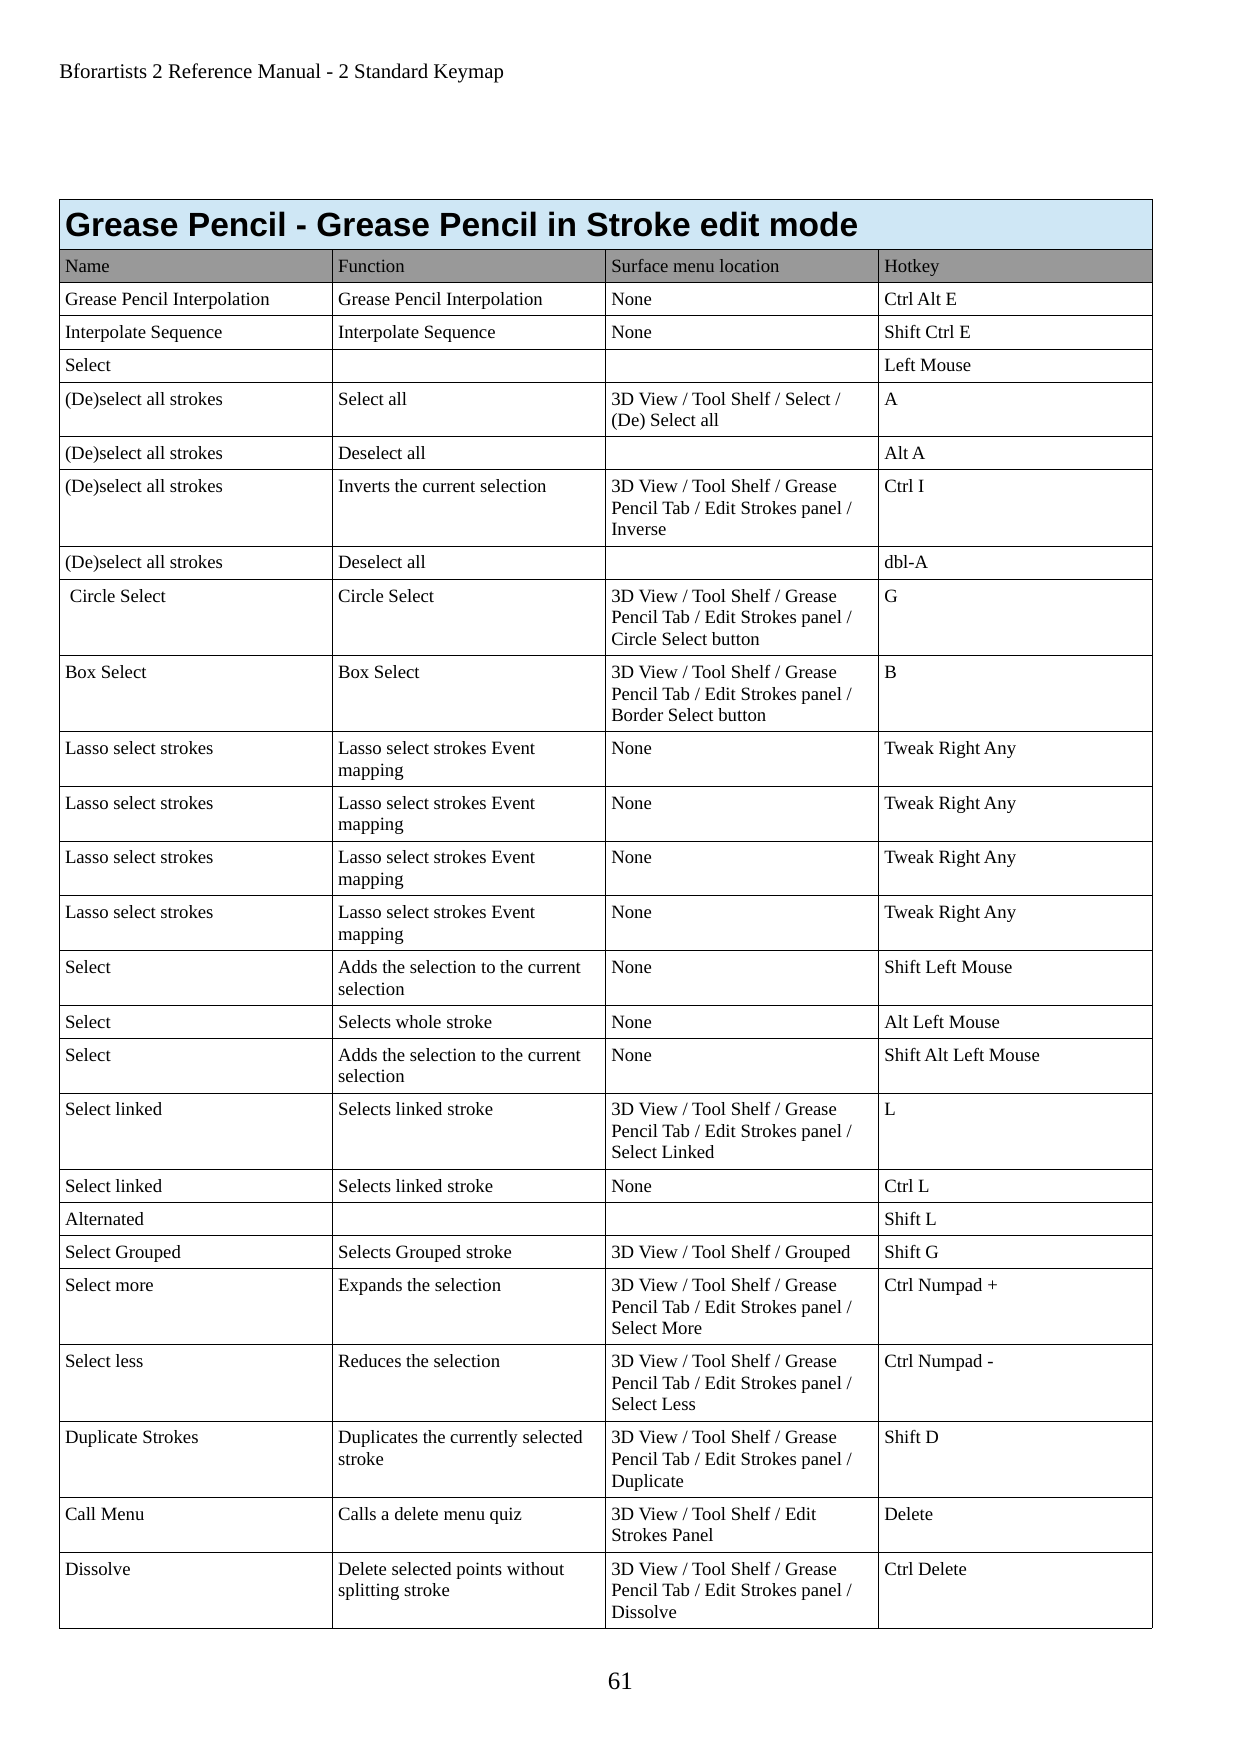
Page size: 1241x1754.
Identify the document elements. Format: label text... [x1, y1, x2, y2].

table_cell [333, 1203, 605, 1235]
table_cell Box Select [333, 656, 605, 731]
table_cell Tweak Right Any [879, 787, 1152, 841]
table_cell Interpolate Sequence [60, 316, 332, 348]
table_cell Calls a delete menu quiz [333, 1498, 605, 1552]
table_cell Shift Left Mouse [879, 951, 1152, 1005]
table_cell B [879, 656, 1152, 731]
table_cell Lasso select strokes [60, 732, 332, 786]
table_cell Delete selected points without splitting stroke [333, 1553, 605, 1628]
table_cell Tweak Right Any [879, 732, 1152, 786]
table_cell Select linked [60, 1170, 332, 1202]
table_cell Shift L [879, 1203, 1152, 1235]
table_cell None [606, 896, 878, 950]
table_cell Duplicates the currently selected stroke [333, 1422, 605, 1497]
table_cell None [606, 316, 878, 348]
table_cell None [606, 1006, 878, 1038]
table_cell Name [60, 250, 332, 282]
table_cell 3D View / Tool Shelf / Edit Strokes Panel [606, 1498, 878, 1552]
table_cell None [606, 283, 878, 315]
table_cell 3D View / Tool Shelf / Grease Pencil Tab / Edit Strokes panel / Dissolve [606, 1553, 878, 1628]
table_cell [333, 350, 605, 382]
table_cell Shift Alt Left Mouse [879, 1039, 1152, 1092]
table_cell Lasso select strokes [60, 787, 332, 841]
table_cell None [606, 842, 878, 895]
table_cell (De)select all strokes [60, 383, 332, 436]
table_cell 3D View / Tool Shelf / Grease Pencil Tab / Edit Strokes panel / Select More [606, 1269, 878, 1344]
table_cell Ctrl I [879, 470, 1152, 546]
table_cell Ctrl L [879, 1170, 1152, 1202]
table_cell Circle Select [333, 580, 605, 655]
table_cell Lasso select strokes Event mapping [333, 732, 605, 786]
table_cell Expands the selection [333, 1269, 605, 1344]
table_cell Inverts the current selection [333, 470, 605, 546]
table_cell Function [333, 250, 605, 282]
table_cell Lasso select strokes [60, 896, 332, 950]
table_cell Surface menu location [606, 250, 878, 282]
table_cell Select [60, 1039, 332, 1092]
table_cell Deselect all [333, 547, 605, 579]
table_cell Dissolve [60, 1553, 332, 1628]
table_cell [606, 437, 878, 469]
table_cell G [879, 580, 1152, 655]
table_cell 3D View / Tool Shelf / Select / (De) Select all [606, 383, 878, 436]
table_cell Select [60, 951, 332, 1005]
table_cell 3D View / Tool Shelf / Grease Pencil Tab / Edit Strokes panel / Border Select button [606, 656, 878, 731]
table_cell Ctrl Delete [879, 1553, 1152, 1628]
table_cell Lasso select strokes Event mapping [333, 896, 605, 950]
table_cell Deselect all [333, 437, 605, 469]
table_cell Box Select [60, 656, 332, 731]
table_cell 3D View / Tool Shelf / Grease Pencil Tab / Edit Strokes panel / Inverse [606, 470, 878, 546]
table_cell Shift G [879, 1236, 1152, 1268]
table_cell Select linked [60, 1094, 332, 1169]
table_cell Select Grouped [60, 1236, 332, 1268]
table_cell [606, 1203, 878, 1235]
table_cell (De)select all strokes [60, 437, 332, 469]
table_cell Shift D [879, 1422, 1152, 1497]
table_cell Select [60, 1006, 332, 1038]
table_cell Select more [60, 1269, 332, 1344]
table_cell Shift Ctrl E [879, 316, 1152, 348]
table_cell Duplicate Strokes [60, 1422, 332, 1497]
table_cell Delete [879, 1498, 1152, 1552]
table_cell None [606, 1170, 878, 1202]
table_cell Left Mouse [879, 350, 1152, 382]
table_cell Tweak Right Any [879, 842, 1152, 895]
table_cell Alt Left Mouse [879, 1006, 1152, 1038]
table_cell [606, 547, 878, 579]
table_cell Interpolate Sequence [333, 316, 605, 348]
table_cell Lasso select strokes Event mapping [333, 787, 605, 841]
table_cell Ctrl Numpad + [879, 1269, 1152, 1344]
table_cell 3D View / Tool Shelf / Grease Pencil Tab / Edit Strokes panel / Select Less [606, 1345, 878, 1421]
table_cell Lasso select strokes [60, 842, 332, 895]
table_cell None [606, 1039, 878, 1092]
table_cell Select less [60, 1345, 332, 1421]
table_cell 3D View / Tool Shelf / Grouped [606, 1236, 878, 1268]
table_cell [606, 350, 878, 382]
table_cell (De)select all strokes [60, 547, 332, 579]
table_cell A [879, 383, 1152, 436]
table_cell Selects linked stroke [333, 1170, 605, 1202]
table_cell Selects Grouped stroke [333, 1236, 605, 1268]
table_cell Grease Pencil Interpolation [333, 283, 605, 315]
table_header Grease Pencil - Grease Pencil in Stroke edit mode [60, 200, 1152, 249]
table_cell None [606, 732, 878, 786]
table_cell Selects whole stroke [333, 1006, 605, 1038]
table_cell Select [60, 350, 332, 382]
table_cell 3D View / Tool Shelf / Grease Pencil Tab / Edit Strokes panel / Select Linked [606, 1094, 878, 1169]
table_cell Reduces the selection [333, 1345, 605, 1421]
table_cell None [606, 787, 878, 841]
table_cell Selects linked stroke [333, 1094, 605, 1169]
table_cell None [606, 951, 878, 1005]
table_cell (De)select all strokes [60, 470, 332, 546]
table_cell Lasso select strokes Event mapping [333, 842, 605, 895]
table_cell Alt A [879, 437, 1152, 469]
table_cell Select all [333, 383, 605, 436]
table_cell Tweak Right Any [879, 896, 1152, 950]
table_cell 3D View / Tool Shelf / Grease Pencil Tab / Edit Strokes panel / Circle Select button [606, 580, 878, 655]
table_cell dbl-A [879, 547, 1152, 579]
table_cell 3D View / Tool Shelf / Grease Pencil Tab / Edit Strokes panel / Duplicate [606, 1422, 878, 1497]
table_cell Adds the selection to the current selection [333, 1039, 605, 1092]
table_cell Call Menu [60, 1498, 332, 1552]
table_cell L [879, 1094, 1152, 1169]
table_cell Grease Pencil Interpolation [60, 283, 332, 315]
table_cell Circle Select [60, 580, 332, 655]
table_cell Ctrl Alt E [879, 283, 1152, 315]
table_cell Hotkey [879, 250, 1152, 282]
table_cell Adds the selection to the current selection [333, 951, 605, 1005]
table_cell Ctrl Numpad - [879, 1345, 1152, 1421]
table_cell Alternated [60, 1203, 332, 1235]
